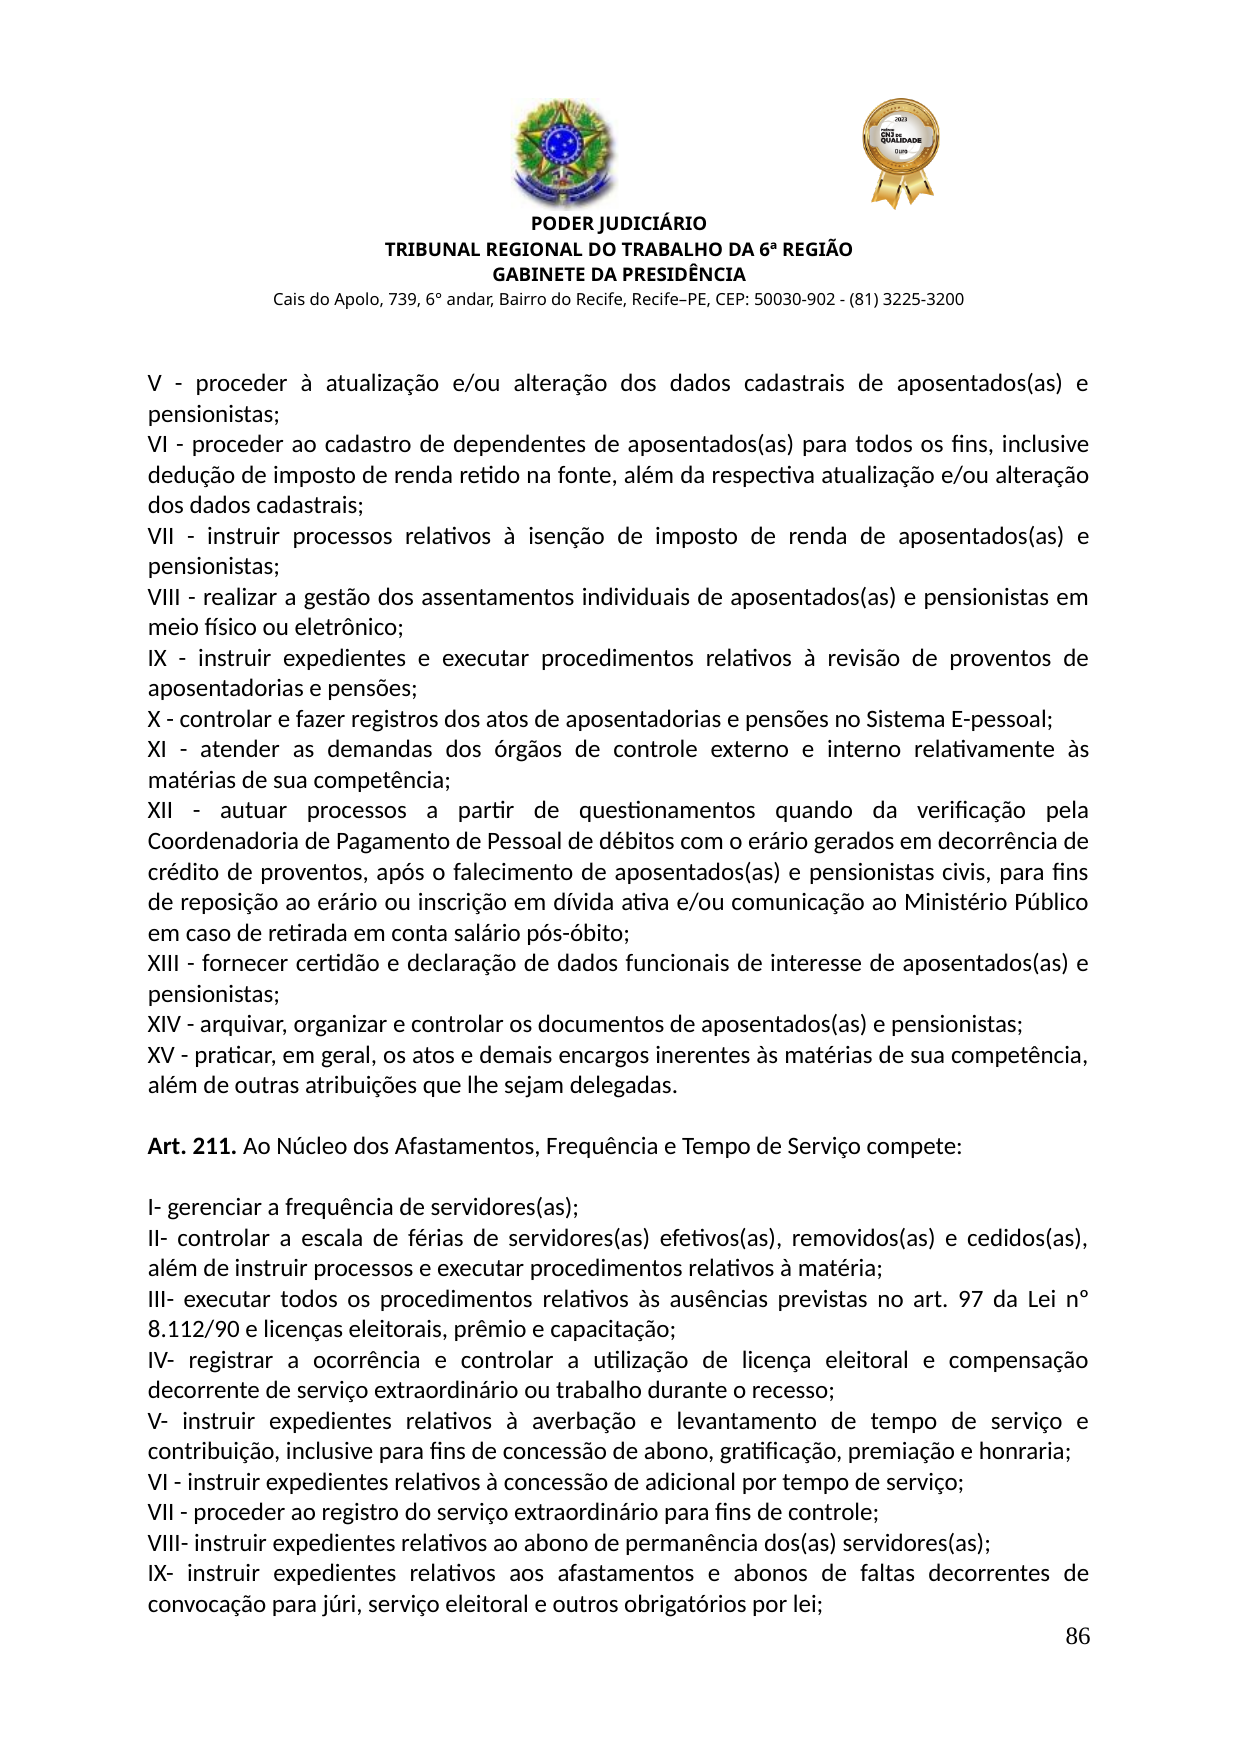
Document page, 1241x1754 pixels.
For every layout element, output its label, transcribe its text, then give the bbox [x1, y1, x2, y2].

text II- controlar a escala de férias de servidores(as) efetivos(as), removidos(as) e cedidos(as), além de instruir processos e executar procedimentos relativos à matéria; [147, 1222, 1090, 1283]
text VII - instruir processos relativos à isenção de imposto de renda de aposentados(as) e pensionistas; [147, 520, 1090, 581]
text VI - proceder ao cadastro de dependentes de aposentados(as) para todos os fins, inclusive dedução de imposto de renda retido na fonte, além da respectiva atualização e/ou alteração dos dados cadastrais; [147, 428, 1090, 520]
text XI - atender as demandas dos órgãos de controle externo e interno relativamente às matérias de sua competência; [147, 733, 1090, 794]
text XIV - arquivar, organizar e controlar os documentos de aposentados(as) e pensionistas; [147, 1008, 1090, 1039]
text VIII - realizar a gestão dos assentamentos individuais de aposentados(as) e pensionistas em meio físico ou eletrônico; [147, 581, 1090, 642]
text V - proceder à atualização e/ou alteração dos dados cadastrais de aposentados(as) e pensionistas; [147, 367, 1090, 428]
text XIII - fornecer certidão e declaração de dados funcionais de interesse de aposentados(as) e pensionistas; [147, 947, 1090, 1008]
text VI - instruir expedientes relativos à concessão de adicional por tempo de serviço; [148, 1466, 1090, 1497]
text VIII- instruir expedientes relativos ao abono de permanência dos(as) servidores(as); [147, 1527, 1090, 1558]
text XV - praticar, em geral, os atos e demais encargos inerentes às matérias de sua competência, além de outras atribuições que lhe sejam delegadas. [147, 1039, 1090, 1100]
text I- gerenciar a frequência de servidores(as); [147, 1191, 1090, 1222]
text III- executar todos os procedimentos relativos às ausências previstas no art. 97 da Lei nº 8.112/90 e licenças eleitorais, prêmio e capacitação; [147, 1283, 1090, 1344]
text IX - instruir expedientes e executar procedimentos relativos à revisão de proventos de aposentadorias e pensões; [147, 642, 1090, 703]
text IV- registrar a ocorrência e controlar a utilização de licença eleitoral e compensação decorrente de serviço extraordinário ou trabalho durante o recesso; [147, 1344, 1090, 1405]
text Art. 211. Ao Núcleo dos Afastamentos, Frequência e Tempo de Serviço compete: [147, 1130, 1090, 1161]
text IX- instruir expedientes relativos aos afastamentos e abonos de faltas decorrentes de convocação para júri, serviço eleitoral e outros obrigatórios por lei; [147, 1558, 1090, 1619]
text XII - autuar processos a partir de questionamentos quando da verificação pela Coordenadoria de Pagamento de Pessoal de débitos com o erário gerados em decorrência de crédito de proventos, após o falecimento de aposentados(as) e pensionistas civis, para fins de reposição ao erário ou inscrição em dívida ativa e/ou comunicação ao Ministério Público em caso de retirada em conta salário pós-óbito; [147, 794, 1090, 947]
text V- instruir expedientes relativos à averbação e levantamento de tempo de serviço e contribuição, inclusive para fins de concessão de abono, gratificação, premiação e honraria; [147, 1405, 1090, 1466]
text VII - proceder ao registro do serviço extraordinário para fins de controle; [147, 1497, 1090, 1527]
text X - controlar e fazer registros dos atos de aposentadorias e pensões no Sistema E-pessoal; [147, 703, 1090, 733]
